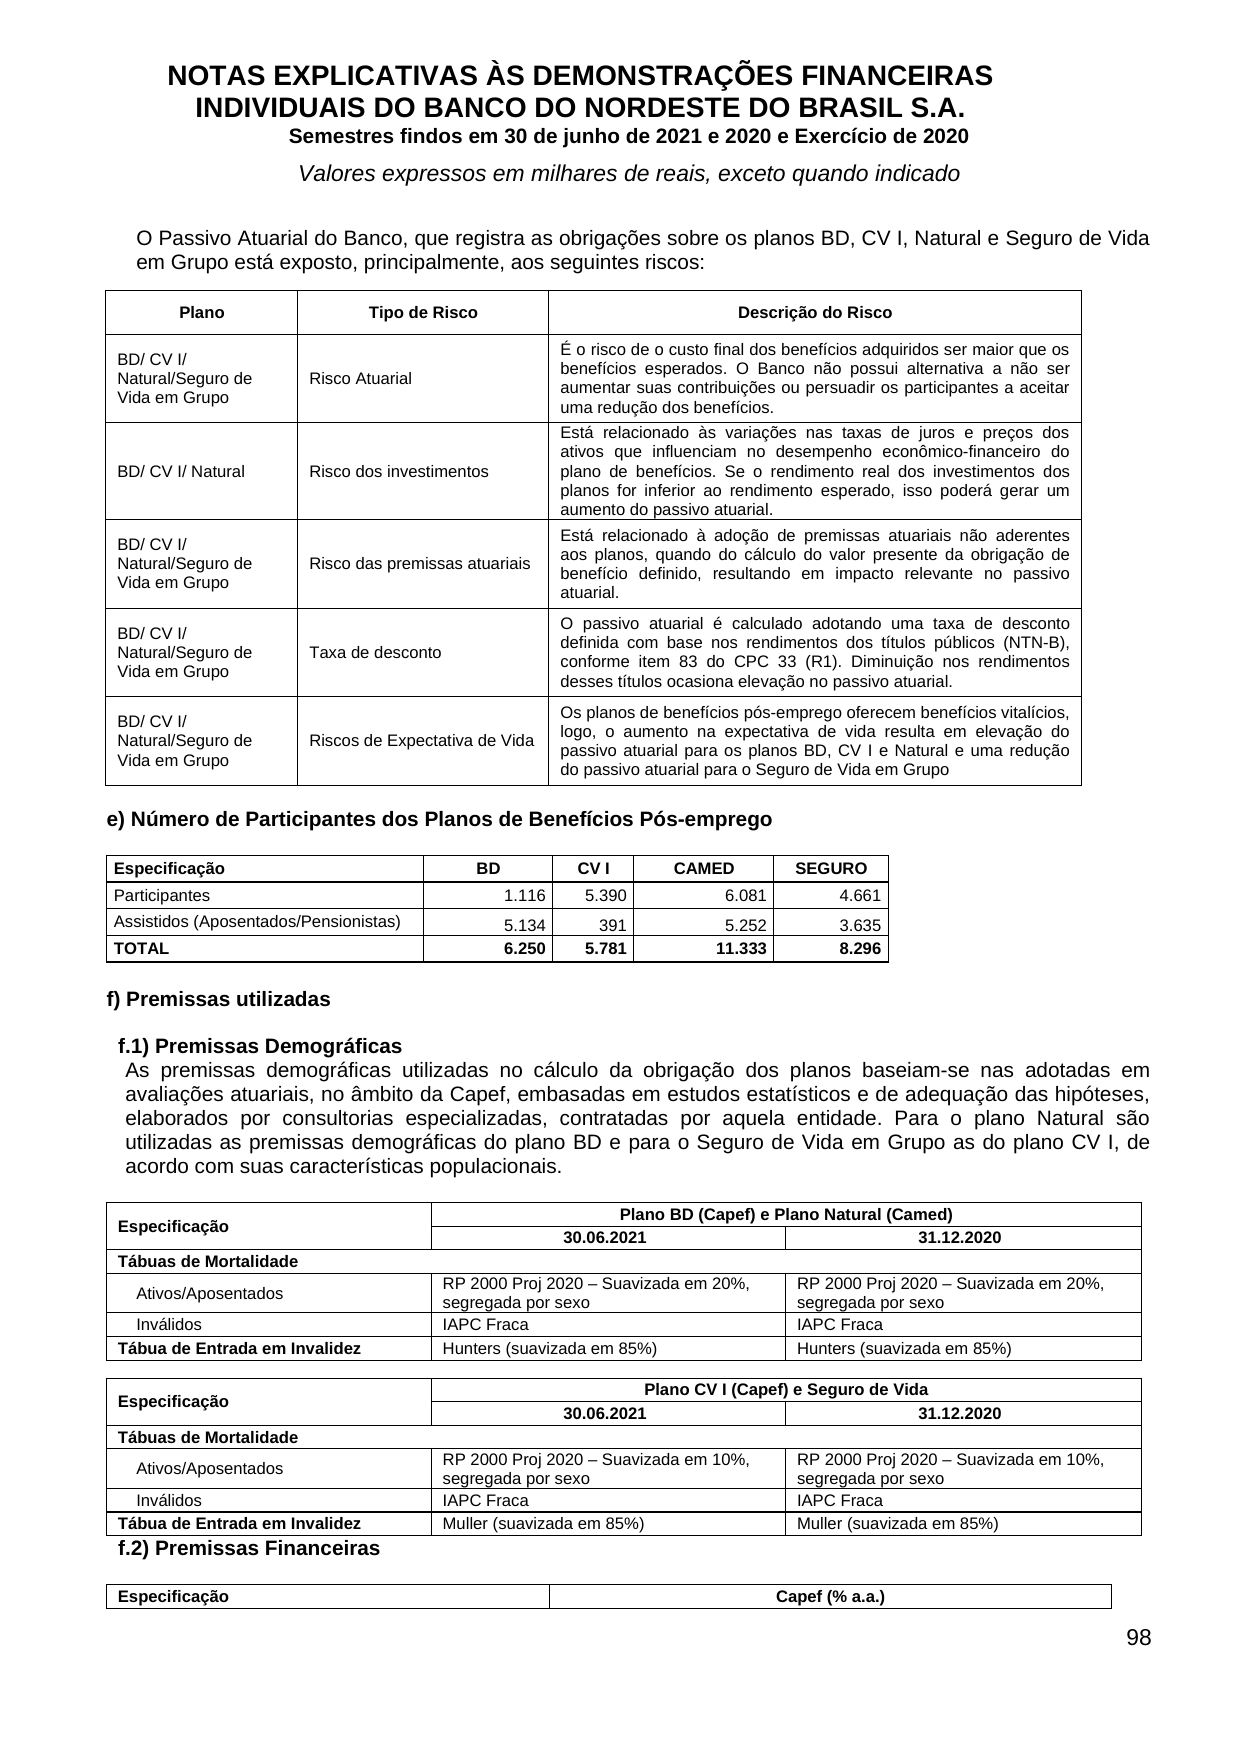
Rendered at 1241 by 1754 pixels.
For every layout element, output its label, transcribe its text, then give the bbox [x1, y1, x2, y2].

table_cell 8.296 [774, 936, 888, 961]
table_header Plano [106, 291, 297, 333]
text f.1) Premissas Demográficas [106, 1034, 1152, 1058]
table_cell Muller (suavizada em 85%) [786, 1513, 1141, 1535]
table_cell BD/ CV I/ Natural/Seguro de Vida em Grupo [106, 697, 297, 784]
table_cell 30.06.2021 [432, 1402, 785, 1425]
table_cell Os planos de benefícios pós-emprego oferecem benefícios vitalícios, logo, o aumento na expectativa de vida resulta em elevação do passivo atuarial para os planos BD, CV I e Natural e uma redução do passivo atuarial para o Seguro de Vida em Grupo [549, 697, 1081, 784]
table_cell BD/ CV I/ Natural/Seguro de Vida em Grupo [106, 609, 297, 696]
table_header Especificação [107, 1379, 431, 1425]
table_cell Está relacionado às variações nas taxas de juros e preços dos ativos que influenciam no desempenho econômico-financeiro do plano de benefícios. Se o rendimento real dos investimentos dos planos for inferior ao rendimento esperado, isso poderá gerar um aumento do passivo atuarial. [549, 423, 1081, 519]
table_cell RP 2000 Proj 2020 – Suavizada em 10%, segregada por sexo [786, 1449, 1141, 1488]
table_cell Inválidos [107, 1313, 431, 1336]
table_cell Muller (suavizada em 85%) [432, 1513, 785, 1535]
text f) Premissas utilizadas [106, 986, 1152, 1010]
table_cell Risco Atuarial [298, 335, 548, 422]
table_cell BD/ CV I/ Natural/Seguro de Vida em Grupo [106, 335, 297, 422]
table_cell 391 [553, 909, 633, 935]
table_cell 31.12.2020 [786, 1227, 1141, 1249]
table_header Plano BD (Capef) e Plano Natural (Camed) [432, 1203, 1141, 1226]
table_cell 5.252 [634, 909, 773, 935]
table_cell IAPC Fraca [786, 1313, 1141, 1336]
table_cell RP 2000 Proj 2020 – Suavizada em 20%, segregada por sexo [786, 1274, 1141, 1312]
table_cell Riscos de Expectativa de Vida [298, 697, 548, 784]
table_header Tipo de Risco [298, 291, 548, 333]
table_header Especificação [107, 1585, 549, 1608]
table_header Capef (% a.a.) [550, 1585, 1111, 1608]
table_header CAMED [634, 856, 773, 881]
table_cell RP 2000 Proj 2020 – Suavizada em 10%, segregada por sexo [432, 1449, 785, 1488]
text As premissas demográficas utilizadas no cálculo da obrigação dos planos baseiam-se nas adotadas em avaliações atuariais, no âmbito da Capef, embasadas em estudos estatísticos e de adequação das hipóteses, elaborados por consultorias especializadas, contratadas por aquela entidade. Para o plano Natural são utilizadas as premissas demográficas do plano BD e para o Seguro de Vida em Grupo as do plano CV I, de acordo com suas características populacionais. [125, 1058, 1152, 1178]
table_header Descrição do Risco [549, 291, 1081, 333]
table_header Especificação [107, 856, 423, 881]
table_cell Tábuas de Mortalidade [107, 1250, 1141, 1273]
table_cell É o risco de o custo final dos benefícios adquiridos ser maior que os benefícios esperados. O Banco não possui alternativa a não ser aumentar suas contribuições ou persuadir os participantes a aceitar uma redução dos benefícios. [549, 335, 1081, 422]
table_cell Tábua de Entrada em Invalidez [107, 1513, 431, 1535]
table_cell 31.12.2020 [786, 1402, 1141, 1425]
table_cell Hunters (suavizada em 85%) [432, 1337, 785, 1359]
table_cell 6.250 [424, 936, 552, 961]
table_cell RP 2000 Proj 2020 – Suavizada em 20%, segregada por sexo [432, 1274, 785, 1312]
table_cell IAPC Fraca [786, 1489, 1141, 1511]
table_cell 5.390 [553, 883, 633, 908]
table_cell Ativos/Aposentados [107, 1274, 431, 1312]
table_header Especificação [107, 1203, 431, 1249]
table_cell Tábuas de Mortalidade [107, 1426, 1141, 1448]
table_cell 30.06.2021 [432, 1227, 785, 1249]
text e) Número de Participantes dos Planos de Benefícios Pós-emprego [106, 807, 1152, 831]
table_cell 4.661 [774, 883, 888, 908]
table_header SEGURO [774, 856, 888, 881]
table_cell Risco das premissas atuariais [298, 520, 548, 607]
table_cell BD/ CV I/ Natural/Seguro de Vida em Grupo [106, 520, 297, 607]
table_cell 5.134 [424, 909, 552, 935]
table_cell IAPC Fraca [432, 1489, 785, 1511]
table_cell TOTAL [107, 936, 423, 961]
table_header CV I [553, 856, 633, 881]
table_header BD [424, 856, 552, 881]
table_cell 11.333 [634, 936, 773, 961]
table_cell Tábua de Entrada em Invalidez [107, 1337, 431, 1359]
table_cell Hunters (suavizada em 85%) [786, 1337, 1141, 1359]
table_cell 6.081 [634, 883, 773, 908]
table_header Plano CV I (Capef) e Seguro de Vida [432, 1379, 1141, 1401]
table_cell Participantes [107, 883, 423, 908]
table_cell 1.116 [424, 883, 552, 908]
table_cell 5.781 [553, 936, 633, 961]
table_cell Assistidos (Aposentados/Pensionistas) [107, 909, 423, 935]
table_cell O passivo atuarial é calculado adotando uma taxa de desconto definida com base nos rendimentos dos títulos públicos (NTN-B), conforme item 83 do CPC 33 (R1). Diminuição nos rendimentos desses títulos ocasiona elevação no passivo atuarial. [549, 609, 1081, 696]
table_cell Risco dos investimentos [298, 423, 548, 519]
table_cell Está relacionado à adoção de premissas atuariais não aderentes aos planos, quando do cálculo do valor presente da obrigação de benefício definido, resultando em impacto relevante no passivo atuarial. [549, 520, 1081, 607]
table_cell Taxa de desconto [298, 609, 548, 696]
text O Passivo Atuarial do Banco, que registra as obrigações sobre os planos BD, CV I, Natural e Seguro de Vida em Grupo está exposto, principalmente, aos seguintes riscos: [136, 226, 1152, 273]
table_cell IAPC Fraca [432, 1313, 785, 1336]
table_cell Ativos/Aposentados [107, 1449, 431, 1488]
text f.2) Premissas Financeiras [106, 1536, 1152, 1560]
table_cell 3.635 [774, 909, 888, 935]
table_cell Inválidos [107, 1489, 431, 1511]
table_cell BD/ CV I/ Natural [106, 423, 297, 519]
